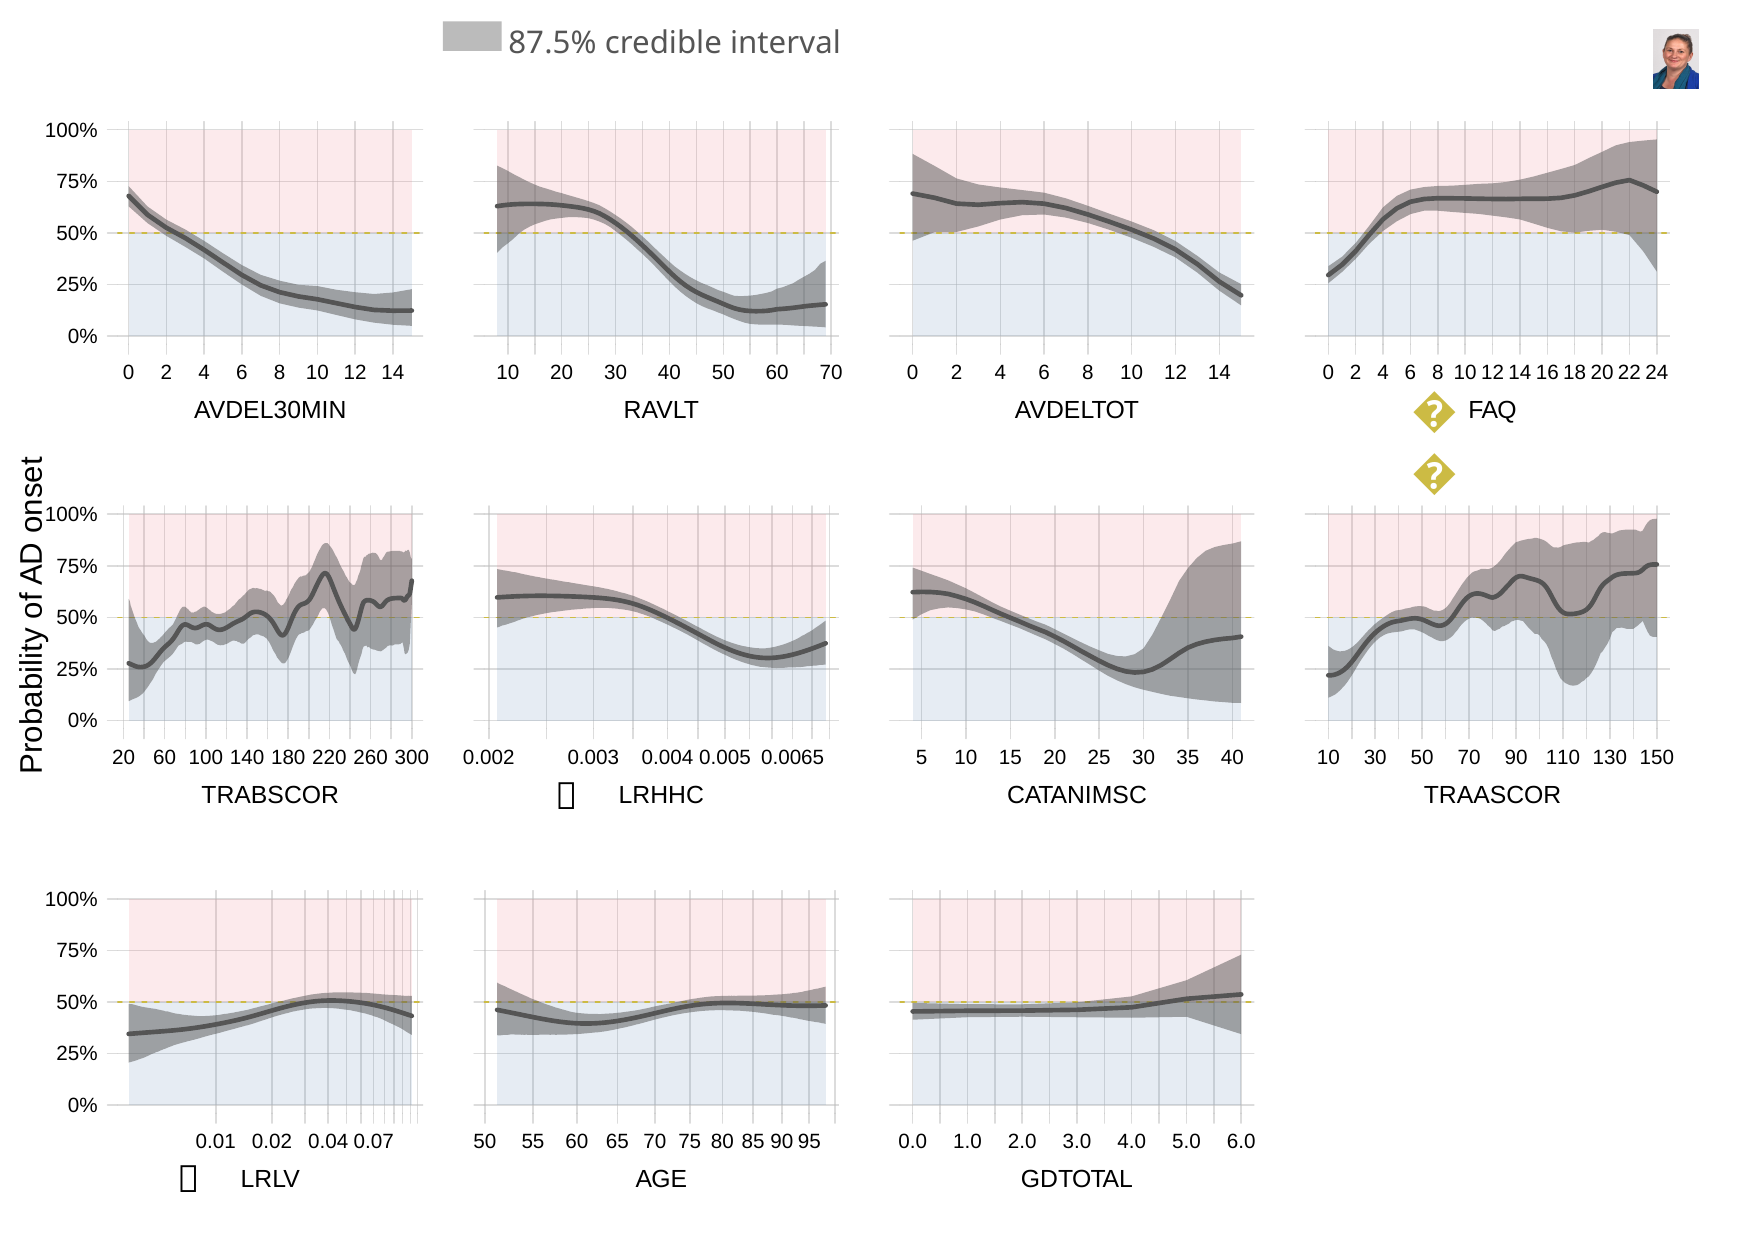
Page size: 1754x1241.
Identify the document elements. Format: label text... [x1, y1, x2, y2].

text_box 87.5% credible interval [493, 13, 834, 60]
text_box 🧠 [162, 1145, 244, 1210]
picture [9, 6, 1745, 1234]
text_box [442, 21, 493, 51]
text_box 👪 [1396, 370, 1473, 446]
text_box 🧠 [540, 762, 622, 828]
text_box Probability of AD onset [6, 442, 56, 790]
